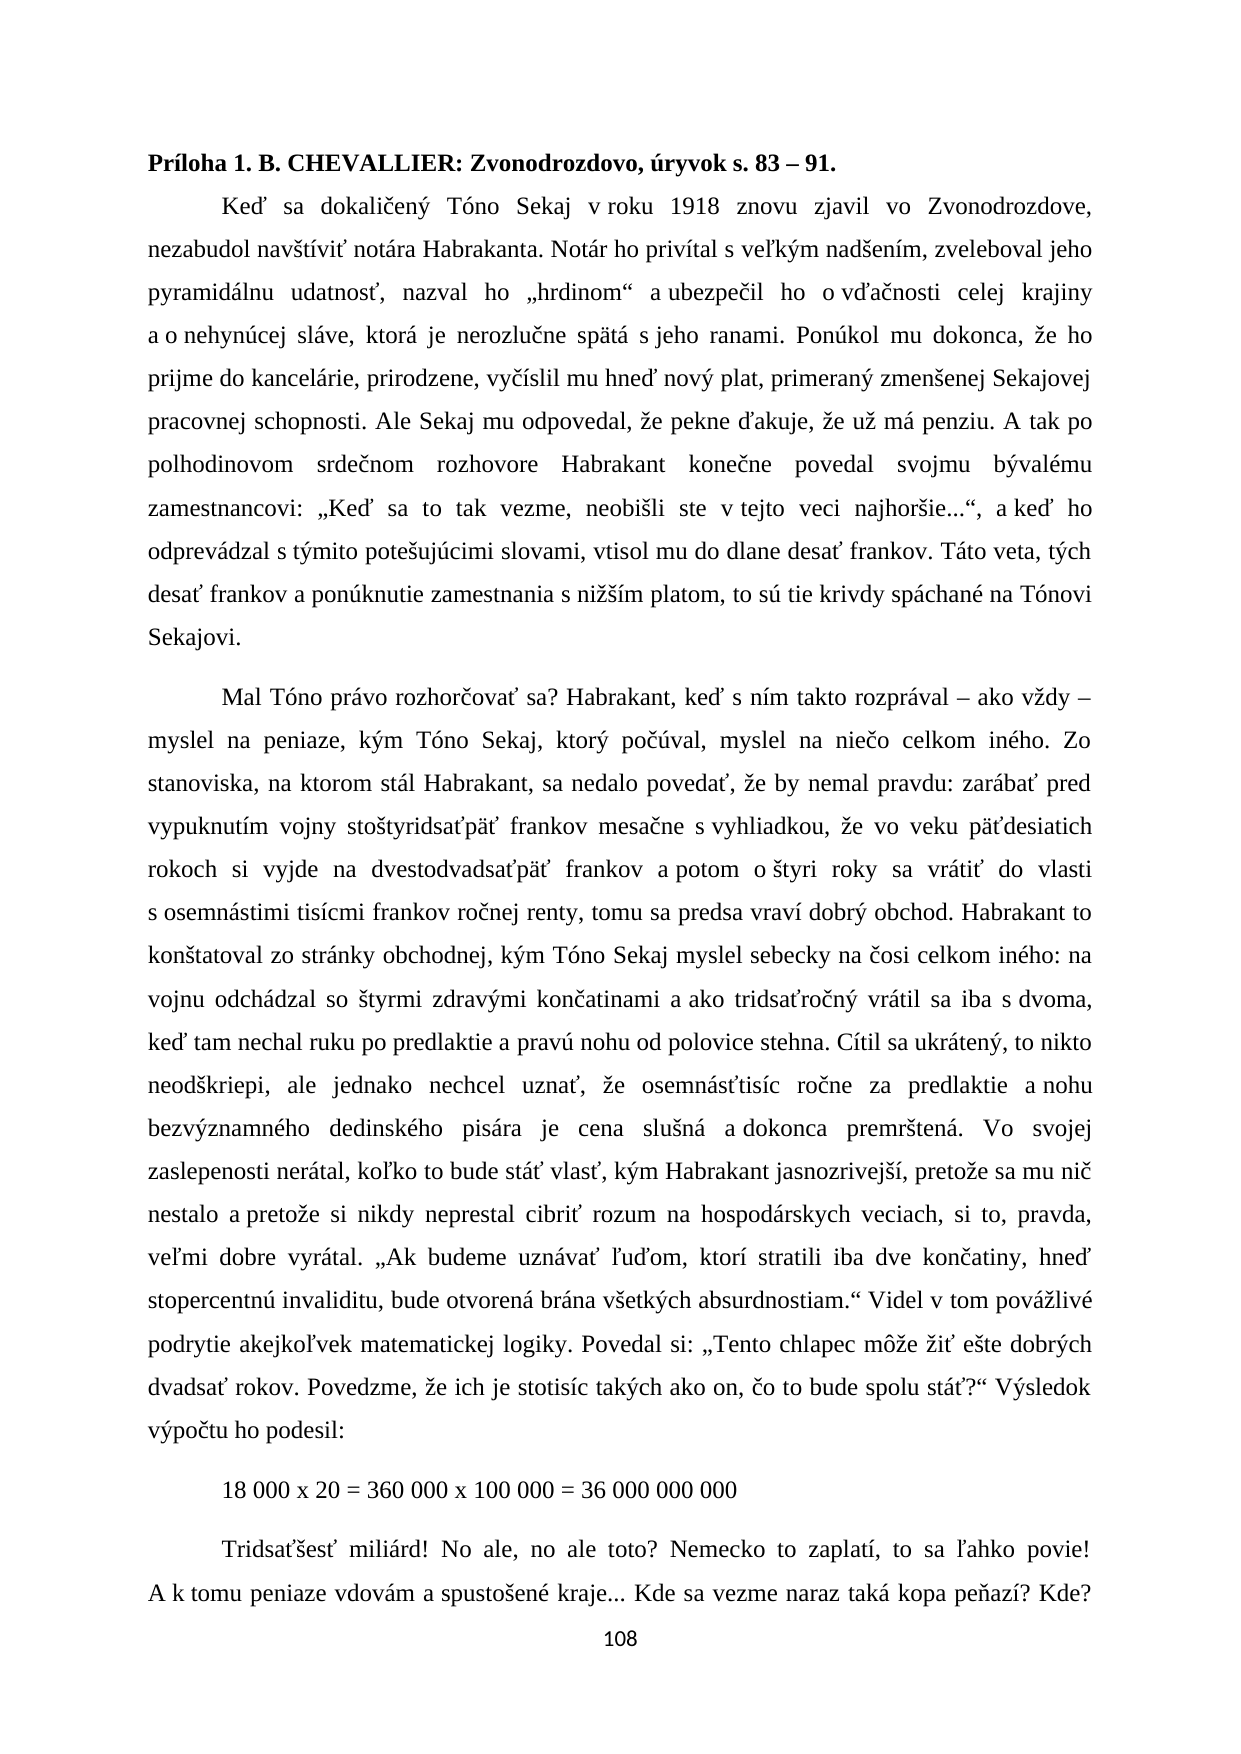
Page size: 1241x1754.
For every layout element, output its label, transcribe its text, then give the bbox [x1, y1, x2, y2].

text 18 000 x 20 = 360 000 x 100 000 = 36 000 000 000 [148, 1475, 1093, 1503]
text Mal Tóno právo rozhorčovať sa? Habrakant, keď s ním takto rozprával – ako vždy – myslel na peniaze, kým Tóno Sekaj, ktorý počúval, myslel na niečo celkom iného. Zo stanoviska, na ktorom stál Habrakant, sa nedalo povedať, že by nemal pravdu: zarábať pred vypuknutím vojny stoštyridsaťpäť frankov mesačne s vyhliadkou, že vo veku päťdesiatich rokoch si vyjde na dvestodvadsaťpäť frankov a potom o štyri roky sa vrátiť do vlasti s osemnástimi tisícmi frankov ročnej renty, tomu sa predsa vraví dobrý obchod. Habrakant to konštatoval zo stránky obchodnej, kým Tóno Sekaj myslel sebecky na čosi celkom iného: na vojnu odchádzal so štyrmi zdravými končatinami a ako tridsaťročný vrátil sa iba s dvoma, keď tam nechal ruku po predlaktie a pravú nohu od polovice stehna. Cítil sa ukrátený, to nikto neodškriepi, ale jednako nechcel uznať, že osemnásťtisíc ročne za predlaktie a nohu bezvýznamného dedinského pisára je cena slušná a dokonca premrštená. Vo svojej zaslepenosti nerátal, koľko to bude stáť vlasť, kým Habrakant jasnozrivejší, pretože sa mu nič nestalo a pretože si nikdy neprestal cibriť rozum na hospodárskych veciach, si to, pravda, veľmi dobre vyrátal. „Ak budeme uznávať ľuďom, ktorí stratili iba dve končatiny, hneď stopercentnú invaliditu, bude otvorená brána všetkých absurdnostiam.“ Videl v tom povážlivé podrytie akejkoľvek matematickej logiky. Povedal si: „Tento chlapec môže žiť ešte dobrých dvadsať rokov. Povedzme, že ich je stotisíc takých ako on, čo to bude spolu stáť?“ Výsledok výpočtu ho podesil: [148, 682, 1093, 1444]
text Keď sa dokaličený Tóno Sekaj v roku 1918 znovu zjavil vo Zvonodrozdove, nezabudol navštíviť notára Habrakanta. Notár ho privítal s veľkým nadšením, zveleboval jeho pyramidálnu udatnosť, nazval ho „hrdinom“ a ubezpečil ho o vďačnosti celej krajiny a o nehynúcej sláve, ktorá je nerozlučne spätá s jeho ranami. Ponúkol mu dokonca, že ho prijme do kancelárie, prirodzene, vyčíslil mu hneď nový plat, primeraný zmenšenej Sekajovej pracovnej schopnosti. Ale Sekaj mu odpovedal, že pekne ďakuje, že už má penziu. A tak po polhodinovom srdečnom rozhovore Habrakant konečne povedal svojmu bývalému zamestnancovi: „Keď sa to tak vezme, neobišli ste v tejto veci najhoršie...“, a keď ho odprevádzal s týmito potešujúcimi slovami, vtisol mu do dlane desať frankov. Táto veta, tých desať frankov a ponúknutie zamestnania s nižším platom, to sú tie krivdy spáchané na Tónovi Sekajovi. [148, 191, 1093, 651]
text Tridsaťšesť miliárd! No ale, no ale toto? Nemecko to zaplatí, to sa ľahko povie! A k tomu peniaze vdovám a spustošené kraje... Kde sa vezme naraz taká kopa peňazí? Kde? [148, 1534, 1093, 1606]
text Príloha 1. B. CHEVALLIER: Zvonodrozdovo, úryvok s. 83 – 91. [148, 148, 1093, 176]
